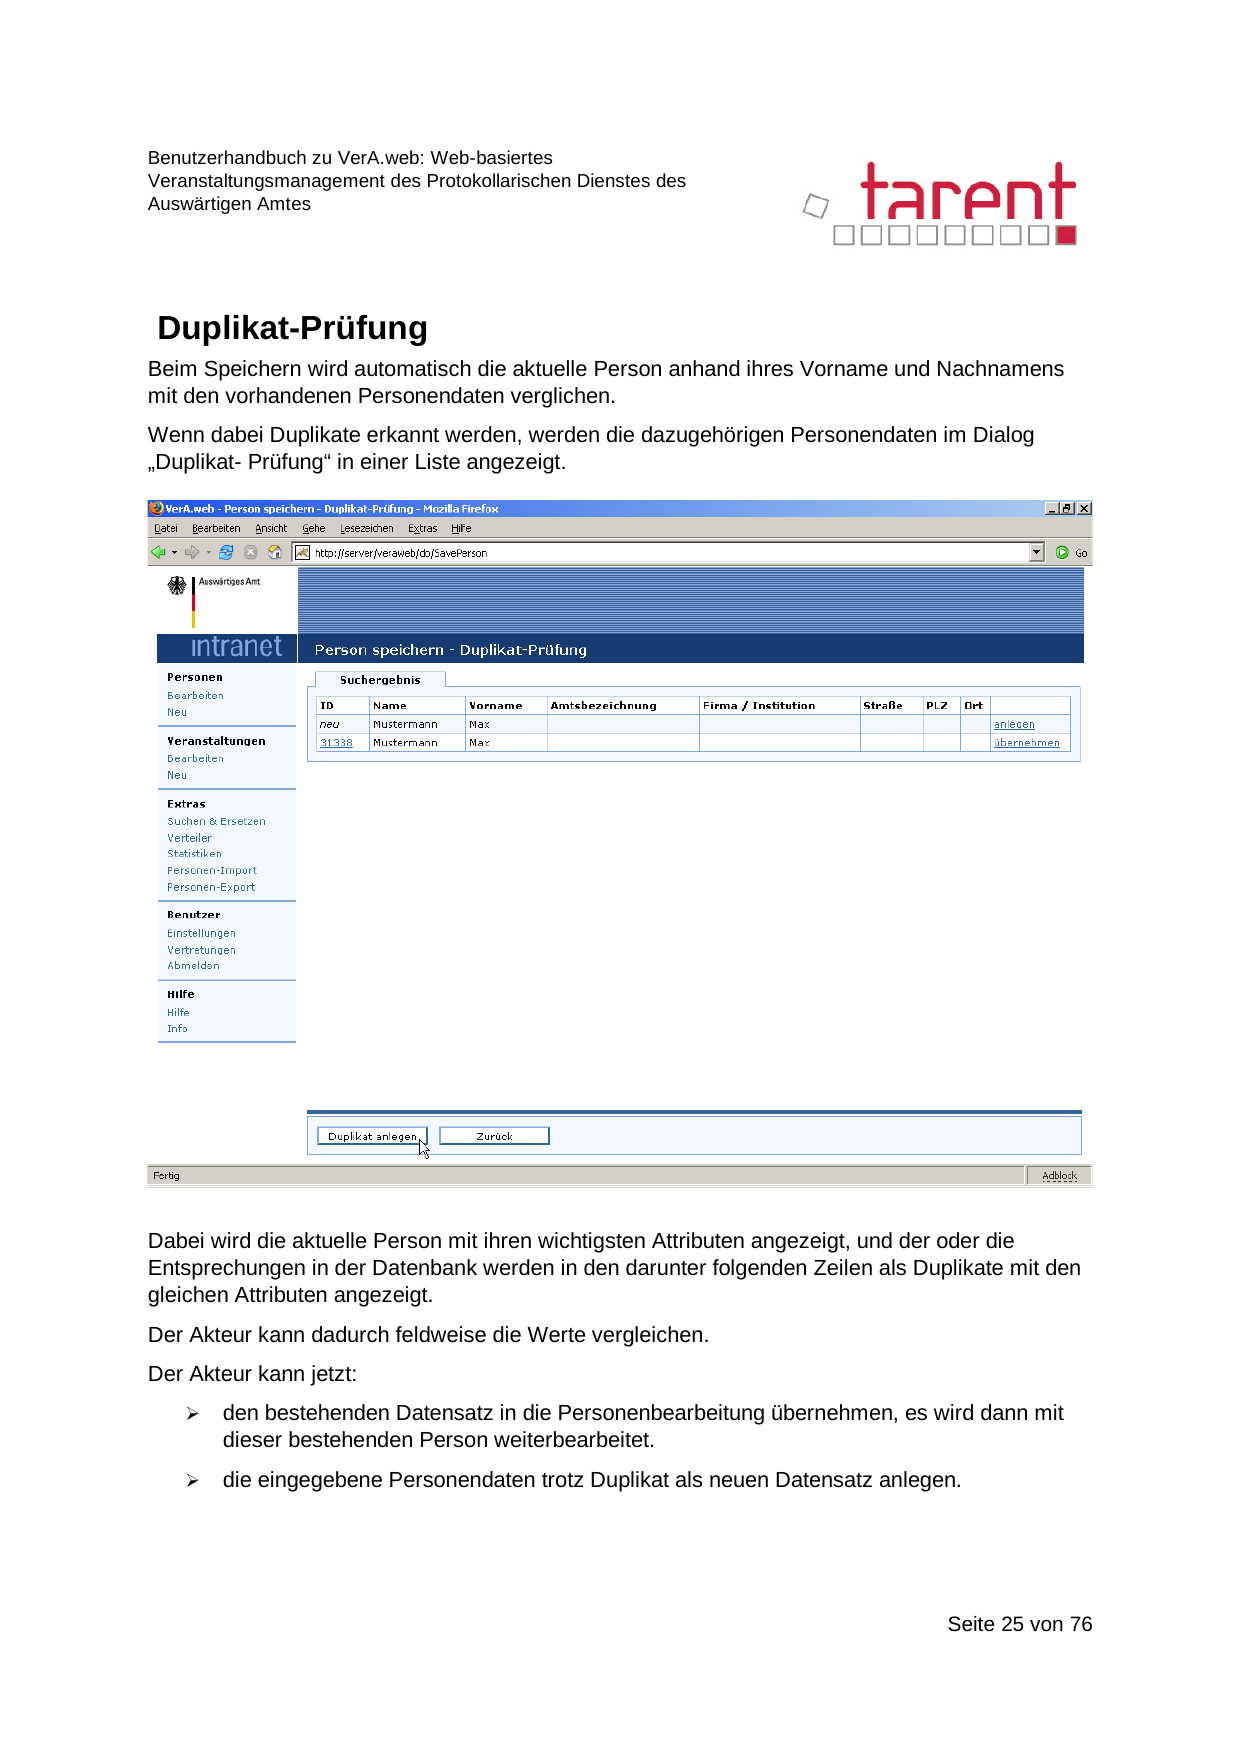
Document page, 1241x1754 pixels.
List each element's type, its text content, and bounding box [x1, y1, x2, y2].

picture [790, 151, 1091, 255]
text Beim Speichern wird automatisch die aktuelle Person anhand ihres Vorname und Nachnamens mit den vorhandenen Personendaten verglichen. [148, 356, 1092, 408]
text Der Akteur kann jetzt: [148, 1361, 1092, 1386]
list den bestehenden Datensatz in die Personenbearbeitung übernehmen, es wird dann mit dieser bestehenden Person weiterbearbeitet. [185, 1401, 1092, 1452]
text Wenn dabei Duplikate erkannt werden, werden die dazugehörigen Personendaten im Dialog „Duplikat- Prüfung“ in einer Liste angezeigt. [148, 422, 1092, 500]
subtitle Duplikat-Prüfung [148, 309, 1092, 346]
text Dabei wird die aktuelle Person mit ihren wichtigsten Attributen angezeigt, und der oder die Entsprechungen in der Datenbank werden in den darunter folgenden Zeilen als Duplikate mit den gleichen Attributen angezeigt. [148, 1229, 1092, 1307]
picture [147, 500, 1093, 1188]
text Der Akteur kann dadurch feldweise die Werte vergleichen. [148, 1322, 1092, 1347]
list die eingegebene Personendaten trotz Duplikat als neuen Datensatz anlegen. [185, 1467, 1092, 1492]
